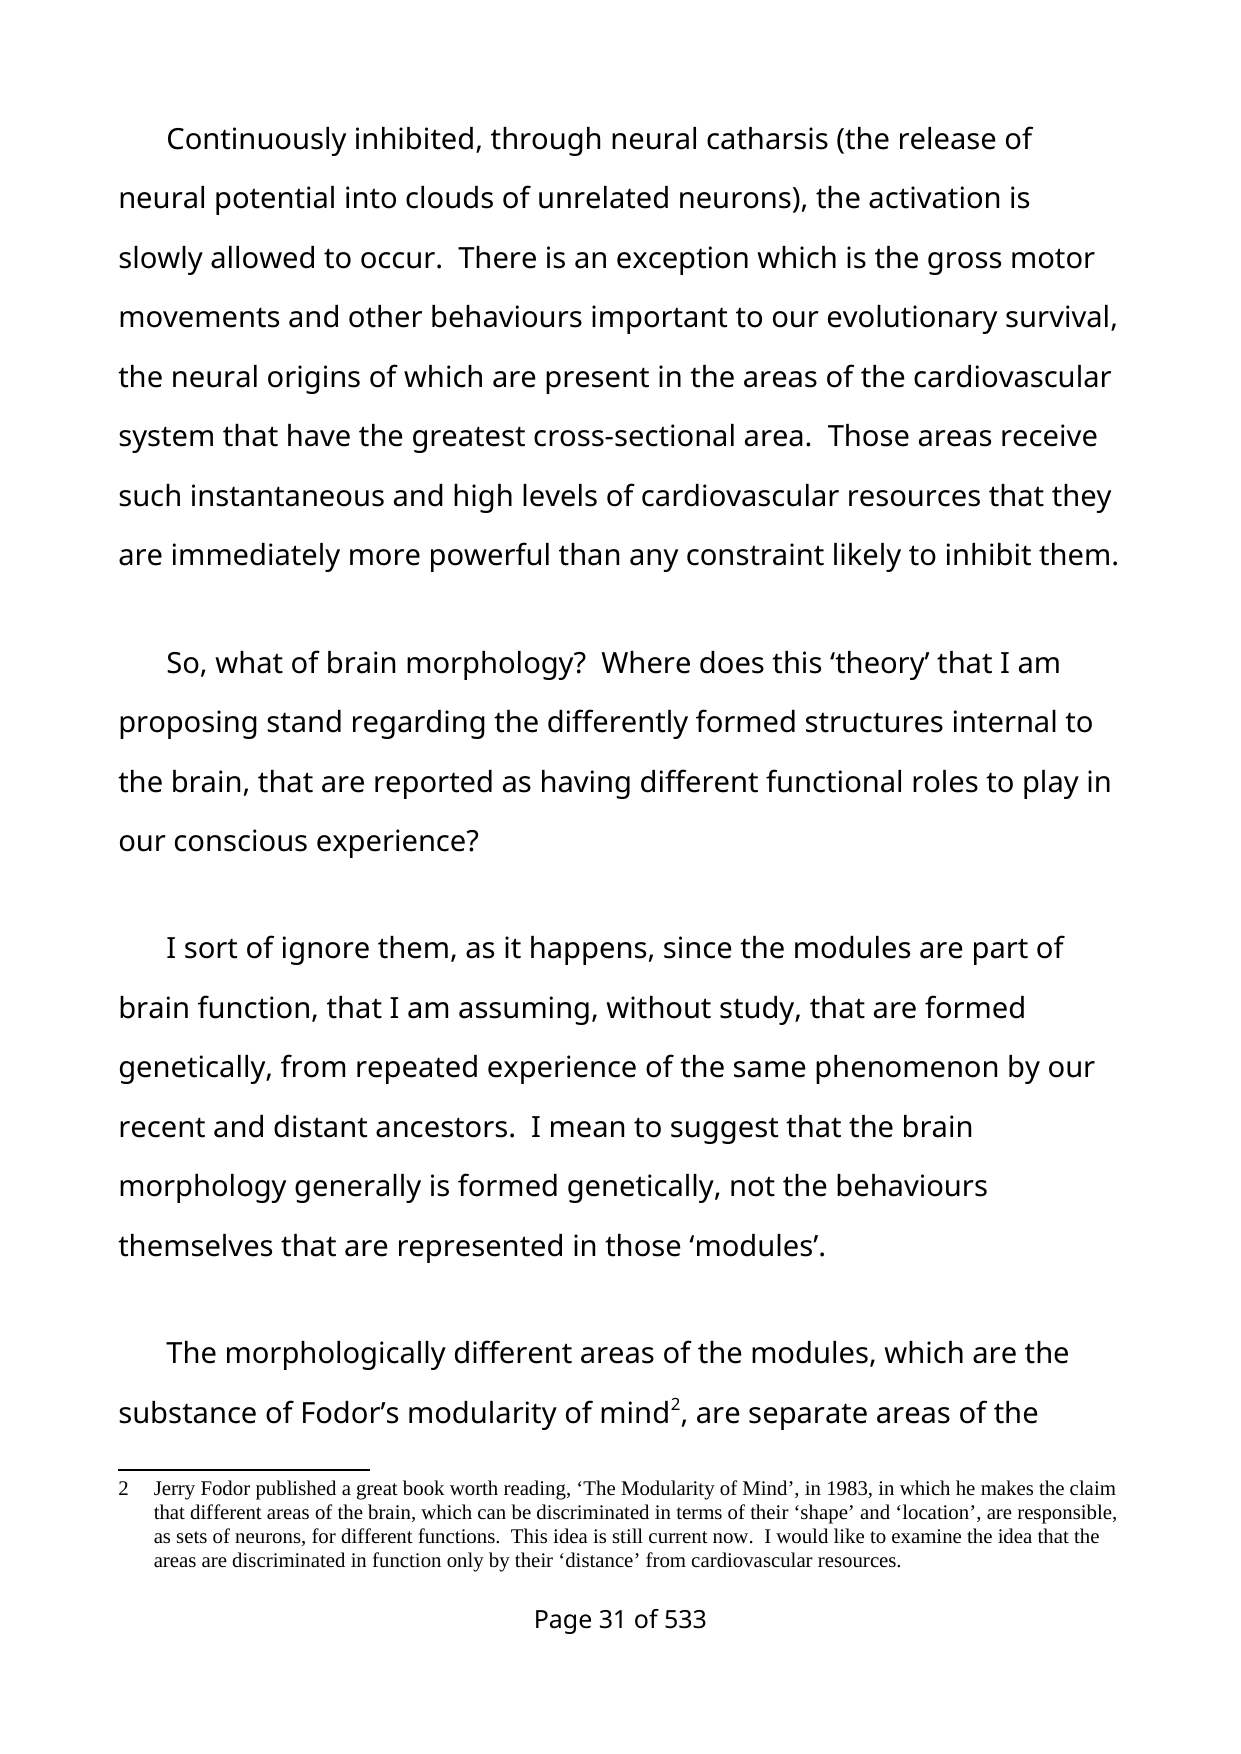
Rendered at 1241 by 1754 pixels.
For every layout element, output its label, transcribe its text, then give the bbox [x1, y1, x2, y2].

text I sort of ignore them, as it happens, since the modules are part of brain function, that I am assuming, without study, that are formed genetically, from repeated experience of the same phenomenon by our recent and distant ancestors. I mean to suggest that the brain morphology generally is formed genetically, not the behaviours themselves that are represented in those ‘modules’. [118, 928, 1122, 1265]
text The morphologically different areas of the modules, which are the substance of Fodor’s modularity of mind, are separate areas of the [118, 1332, 1122, 1432]
text So, what of brain morphology? Where does this ‘theory’ that I am proposing stand regarding the differently formed structures internal to the brain, that are reported as having different functional roles to play in our conscious experience? [118, 642, 1122, 860]
text Continuously inhibited, through neural catharsis (the release of neural potential into clouds of unrelated neurons), the activation is slowly allowed to occur. There is an exception which is the gross motor movements and other behaviours important to our evolutionary survival, the neural origins of which are present in the areas of the cardiovascular system that have the greatest cross-sectional area. Those areas receive such instantaneous and high levels of cardiovascular resources that they are immediately more powerful than any constraint likely to inhibit them. [118, 118, 1122, 574]
text Jerry Fodor published a great book worth reading, ‘The Modularity of Mind’, in 1983, in which he makes the claim that different areas of the brain, which can be discriminated in terms of their ‘shape’ and ‘location’, are responsible, as sets of neurons, for different functions. This idea is still current now. I would like to examine the idea that the areas are discriminated in function only by their ‘distance’ from cardiovascular resources. [118, 1476, 1122, 1572]
